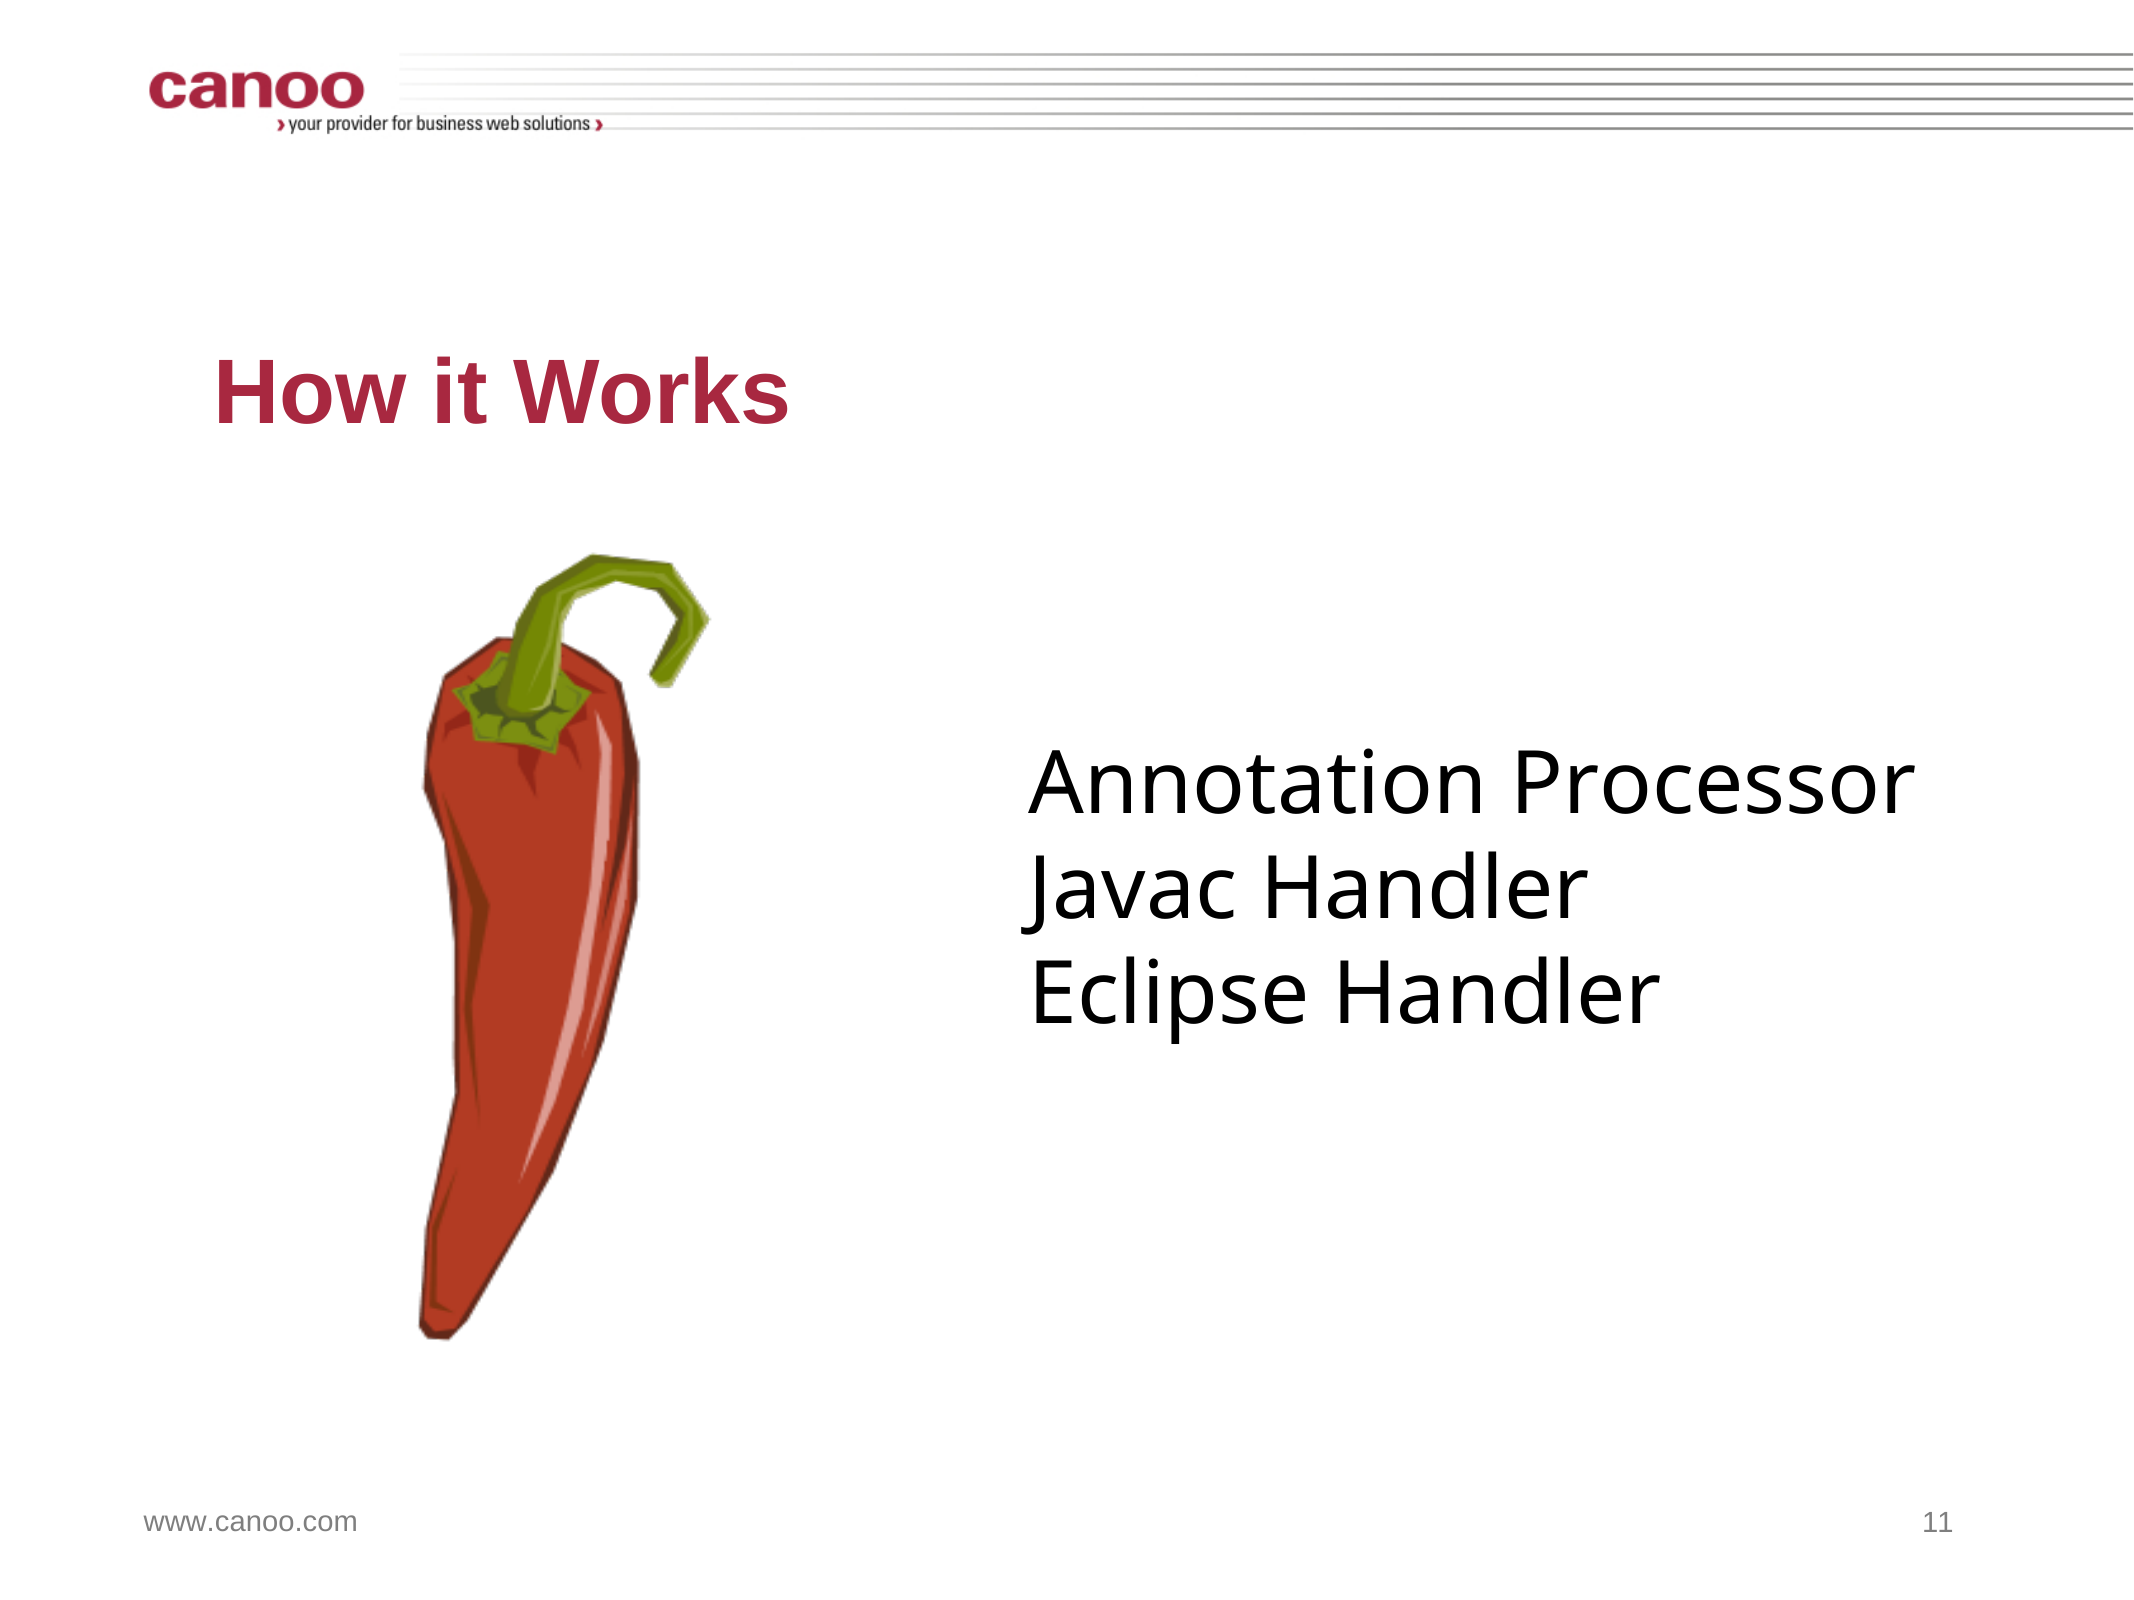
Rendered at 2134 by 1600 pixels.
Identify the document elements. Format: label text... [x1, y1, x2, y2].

picture [382, 535, 747, 1360]
text_box [1912, 1495, 1965, 1546]
picture [0, 21, 2134, 188]
text_box Annotation Processor Javac Handler Eclipse Handler [968, 718, 2057, 1154]
title How it Works [204, 220, 2020, 451]
